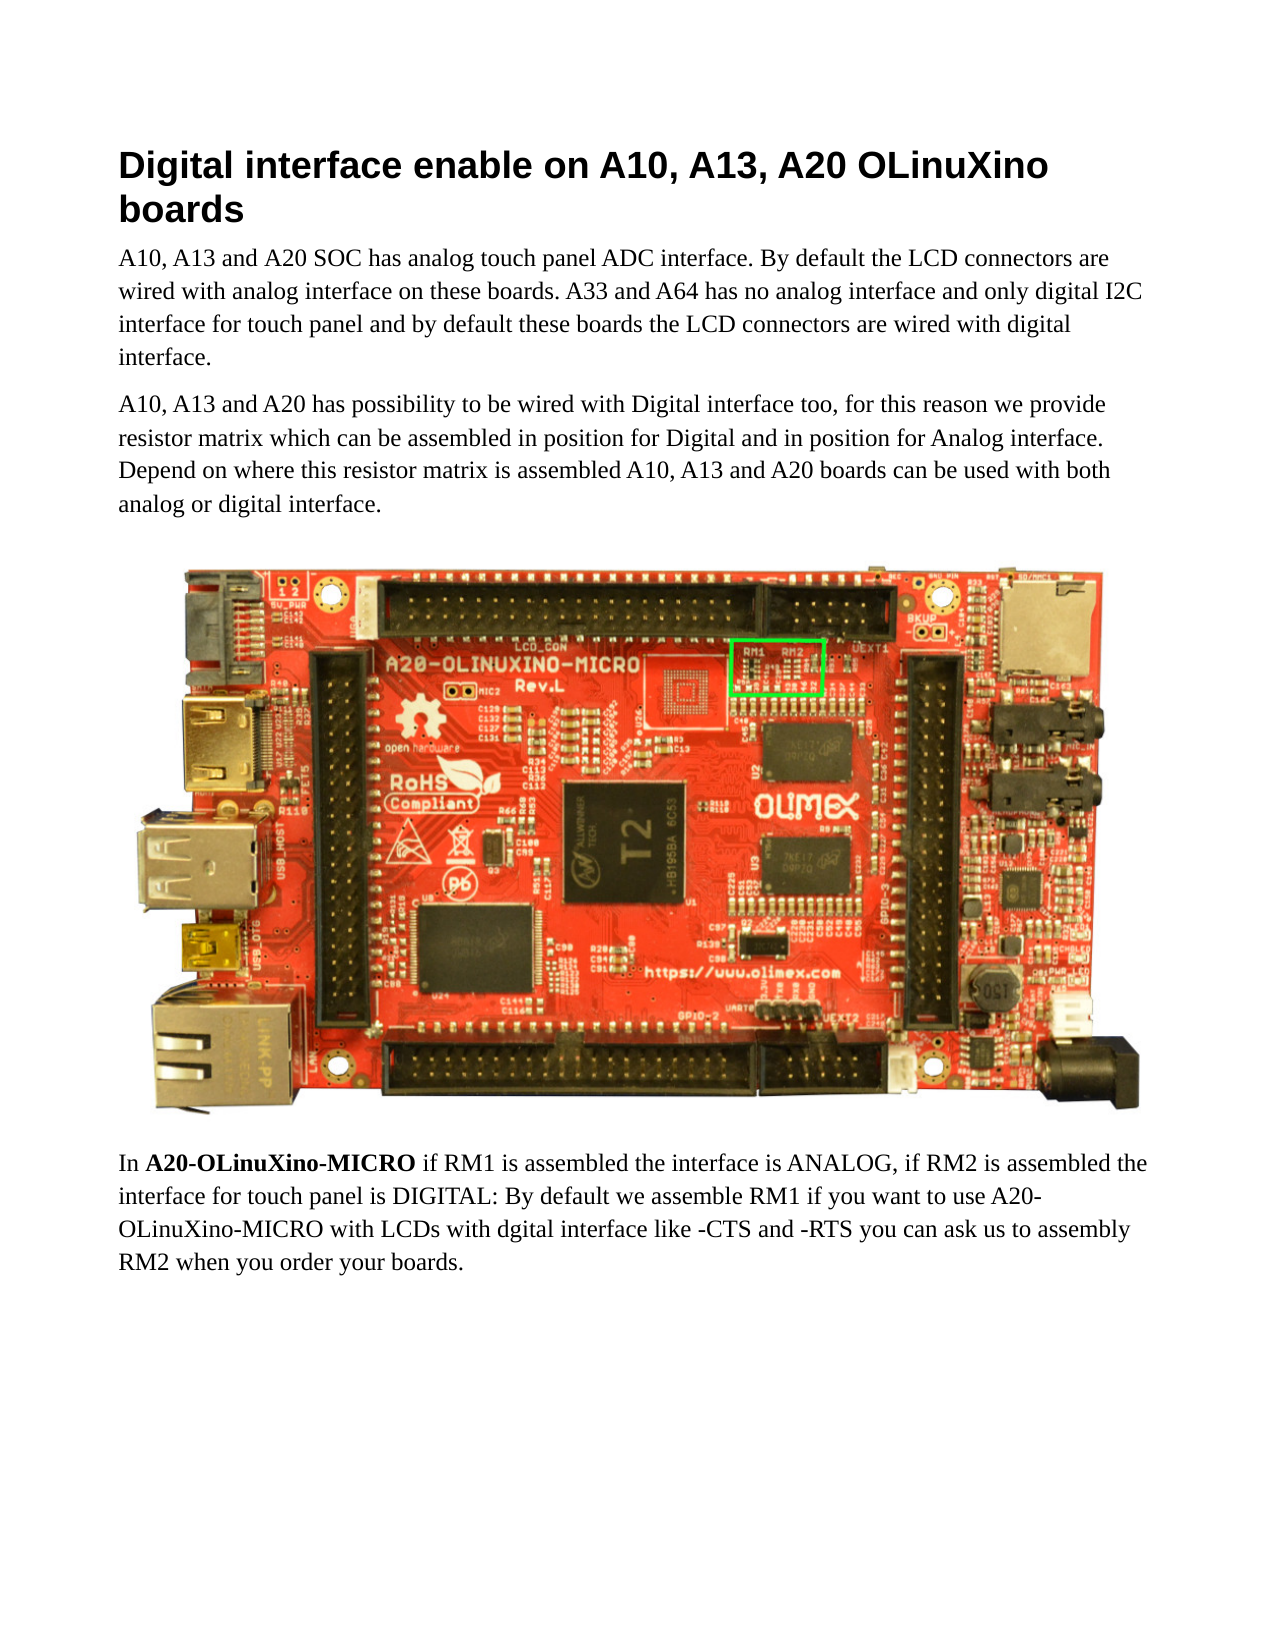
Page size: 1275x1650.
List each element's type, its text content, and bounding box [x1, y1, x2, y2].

text In A20-OLinuXino-MICRO if RM1 is assembled the interface is ANALOG, if RM2 is assembled the interface for touch panel is DIGITAL: By default we assemble RM1 if you want to use A20-OLinuXino-MICRO with LCDs with dgital interface like -CTS and -RTS you can ask us to assembly RM2 when you order your boards. [118, 1144, 1157, 1276]
picture [118, 536, 1157, 1144]
text A10, A13 and А20 SOC has analog touch panel ADC interface. By default the LCD connectors are wired with analog interface on these boards. A33 and A64 has no analog interface and only digital I2C interface for touch panel and by default these boards the LCD connectors are wired with digital interface. [118, 243, 1157, 371]
text A10, A13 and A20 has possibility to be wired with Digital interface too, for this reason we provide resistor matrix which can be assembled in position for Digital and in position for Analog interface. Depend on where this resistor matrix is assembled A10, A13 and A20 boards can be used with both analog or digital interface. [118, 389, 1157, 517]
subtitle Digital interface enable on A10, A13, A20 OLinuXino boards [118, 143, 1157, 230]
